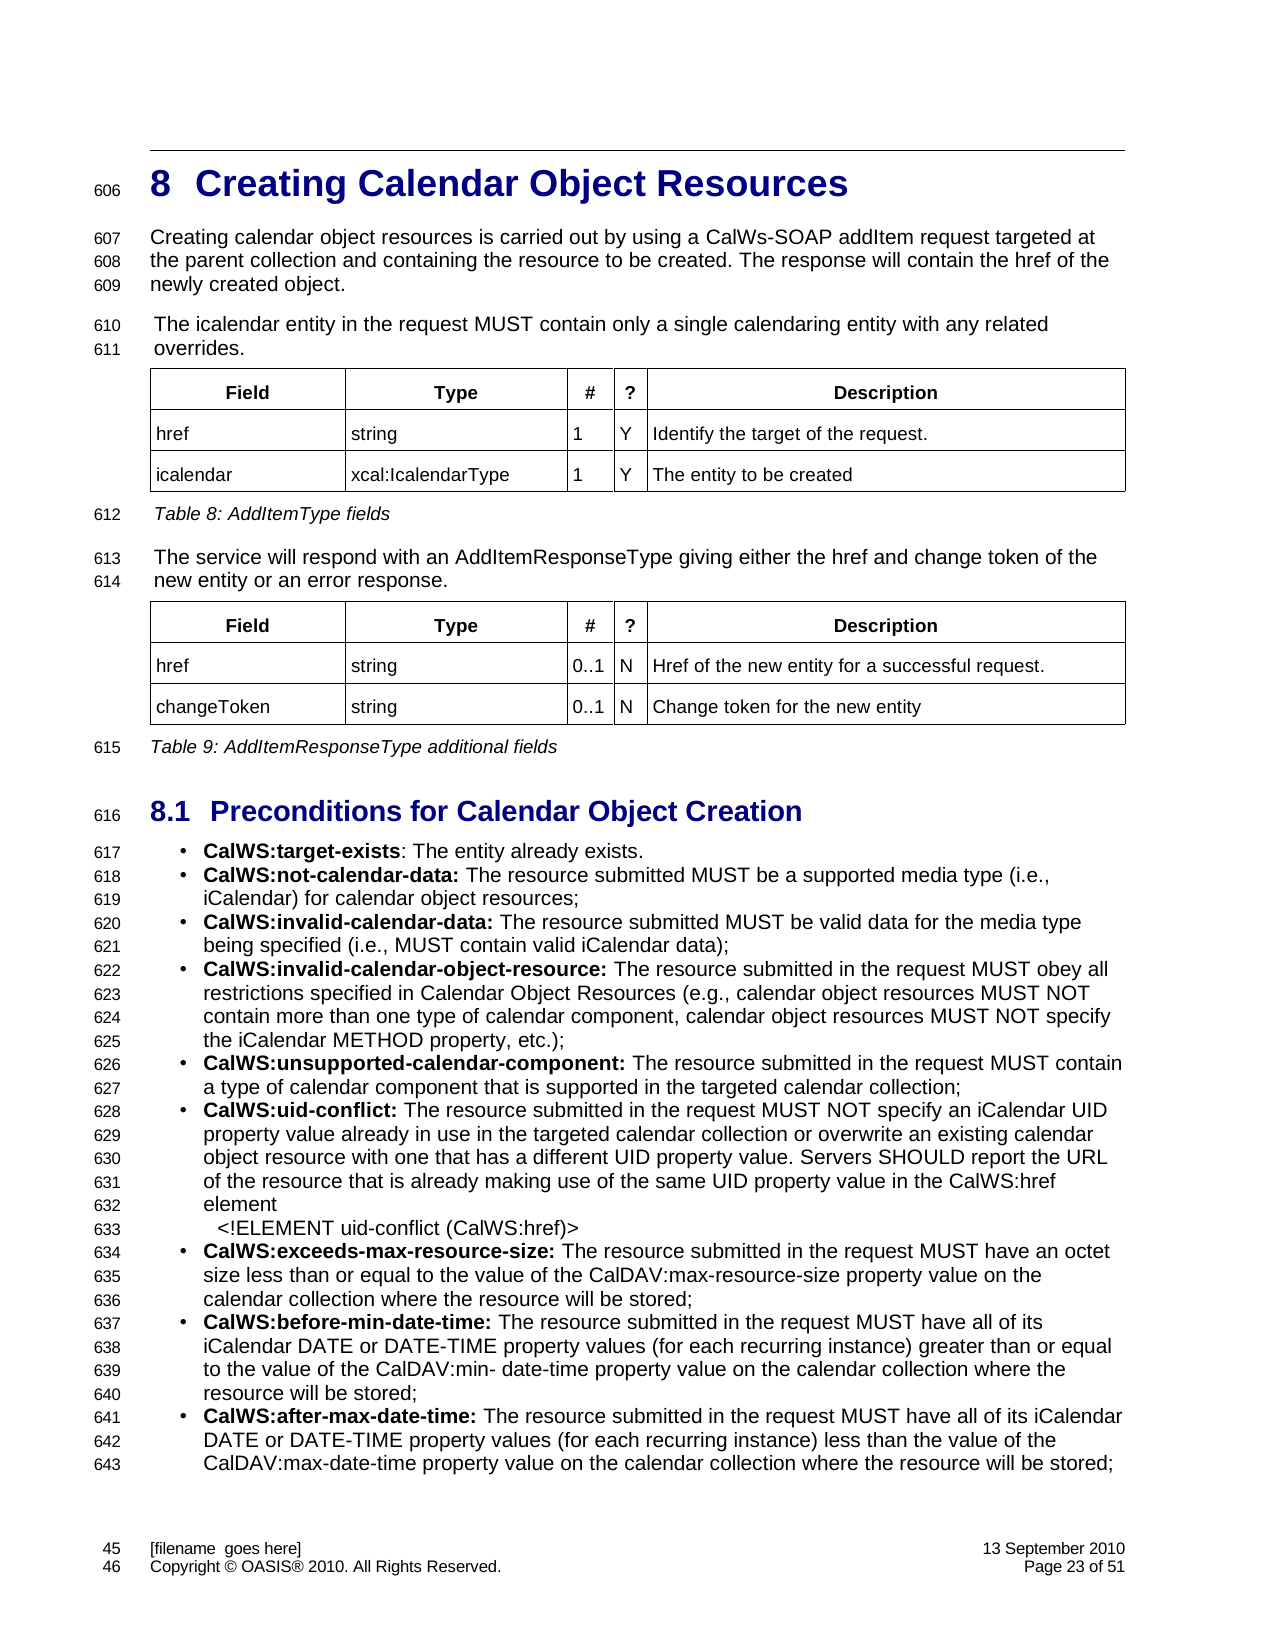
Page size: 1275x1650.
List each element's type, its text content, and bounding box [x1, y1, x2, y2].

subtitle Preconditions for Calendar Object Creation [150, 795, 1125, 827]
table_header ? [615, 602, 647, 642]
table_cell 0..1 [568, 684, 613, 724]
text Creating calendar object resources is carried out by using a CalWs-SOAP addItem request targeted at the parent collection and containing the resource to be created. The response will contain the href of the newly created object. [150, 225, 1125, 296]
table_header # [568, 602, 613, 642]
list CalWS:uid-conflict: The resource submitted in the request MUST NOT specify an iCalendar UID property value already in use in the targeted calendar collection or overwrite an existing calendar object resource with one that has a different UID property value. Servers SHOULD report the URL of the resource that is already making use of the same UID property value in the CalWS:href element <!ELEMENT uid-conflict (CalWS:href)> [150, 1099, 1125, 1240]
table_cell string [346, 410, 567, 450]
text The service will respond with an AddItemResponseType giving either the href and change token of the new entity or an error response. [154, 545, 1125, 592]
list CalWS:before-min-date-time: The resource submitted in the request MUST have all of its iCalendar DATE or DATE-TIME property values (for each recurring instance) greater than or equal to the value of the CalDAV:min- date-time property value on the calendar collection where the resource will be stored; [150, 1311, 1125, 1405]
table_cell Identify the target of the request. [648, 410, 1125, 450]
text Table 8: AddItemType fields [154, 503, 1125, 524]
table_header Type [346, 369, 567, 409]
table_header Description [648, 369, 1125, 409]
table_cell Y [615, 451, 647, 491]
table_cell href [151, 643, 345, 683]
table_cell Y [615, 410, 647, 450]
list CalWS:invalid-calendar-data: The resource submitted MUST be valid data for the media type being specified (i.e., MUST contain valid iCalendar data); [150, 910, 1125, 957]
table_cell Href of the new entity for a successful request. [648, 643, 1125, 683]
table_cell string [346, 684, 567, 724]
text Table 9: AddItemResponseType additional fields [150, 736, 1125, 757]
table_header # [568, 369, 613, 409]
list CalWS:not-calendar-data: The resource submitted MUST be a supported media type (i.e., iCalendar) for calendar object resources; [150, 863, 1125, 910]
subtitle Creating Calendar Object Resources [150, 151, 1125, 204]
table_cell changeToken [151, 684, 345, 724]
list CalWS:target-exists: The entity already exists. [150, 840, 1125, 863]
list CalWS:after-max-date-time: The resource submitted in the request MUST have all of its iCalendar DATE or DATE-TIME property values (for each recurring instance) less than the value of the CalDAV:max-date-time property value on the calendar collection where the resource will be stored; [150, 1405, 1125, 1475]
table_cell N [615, 684, 647, 724]
table_header Type [346, 602, 567, 642]
table_header Field [151, 369, 345, 409]
table_cell xcal:IcalendarType [346, 451, 567, 491]
table_cell href [151, 410, 345, 450]
table_cell Change token for the new entity [648, 684, 1125, 724]
table_cell 1 [568, 410, 613, 450]
table_cell N [615, 643, 647, 683]
table_cell string [346, 643, 567, 683]
table_header ? [615, 369, 647, 409]
table_cell 1 [568, 451, 613, 491]
list CalWS:invalid-calendar-object-resource: The resource submitted in the request MUST obey all restrictions specified in Calendar Object Resources (e.g., calendar object resources MUST NOT contain more than one type of calendar component, calendar object resources MUST NOT specify the iCalendar METHOD property, etc.); [150, 957, 1125, 1052]
table_header Field [151, 602, 345, 642]
table_header Description [648, 602, 1125, 642]
list CalWS:exceeds-max-resource-size: The resource submitted in the request MUST have an octet size less than or equal to the value of the CalDAV:max-resource-size property value on the calendar collection where the resource will be stored; [150, 1240, 1125, 1311]
table_cell 0..1 [568, 643, 613, 683]
table_cell The entity to be created [648, 451, 1125, 491]
list CalWS:unsupported-calendar-component: The resource submitted in the request MUST contain a type of calendar component that is supported in the targeted calendar collection; [150, 1052, 1125, 1099]
text The icalendar entity in the request MUST contain only a single calendaring entity with any related overrides. [154, 313, 1125, 360]
table_cell icalendar [151, 451, 345, 491]
